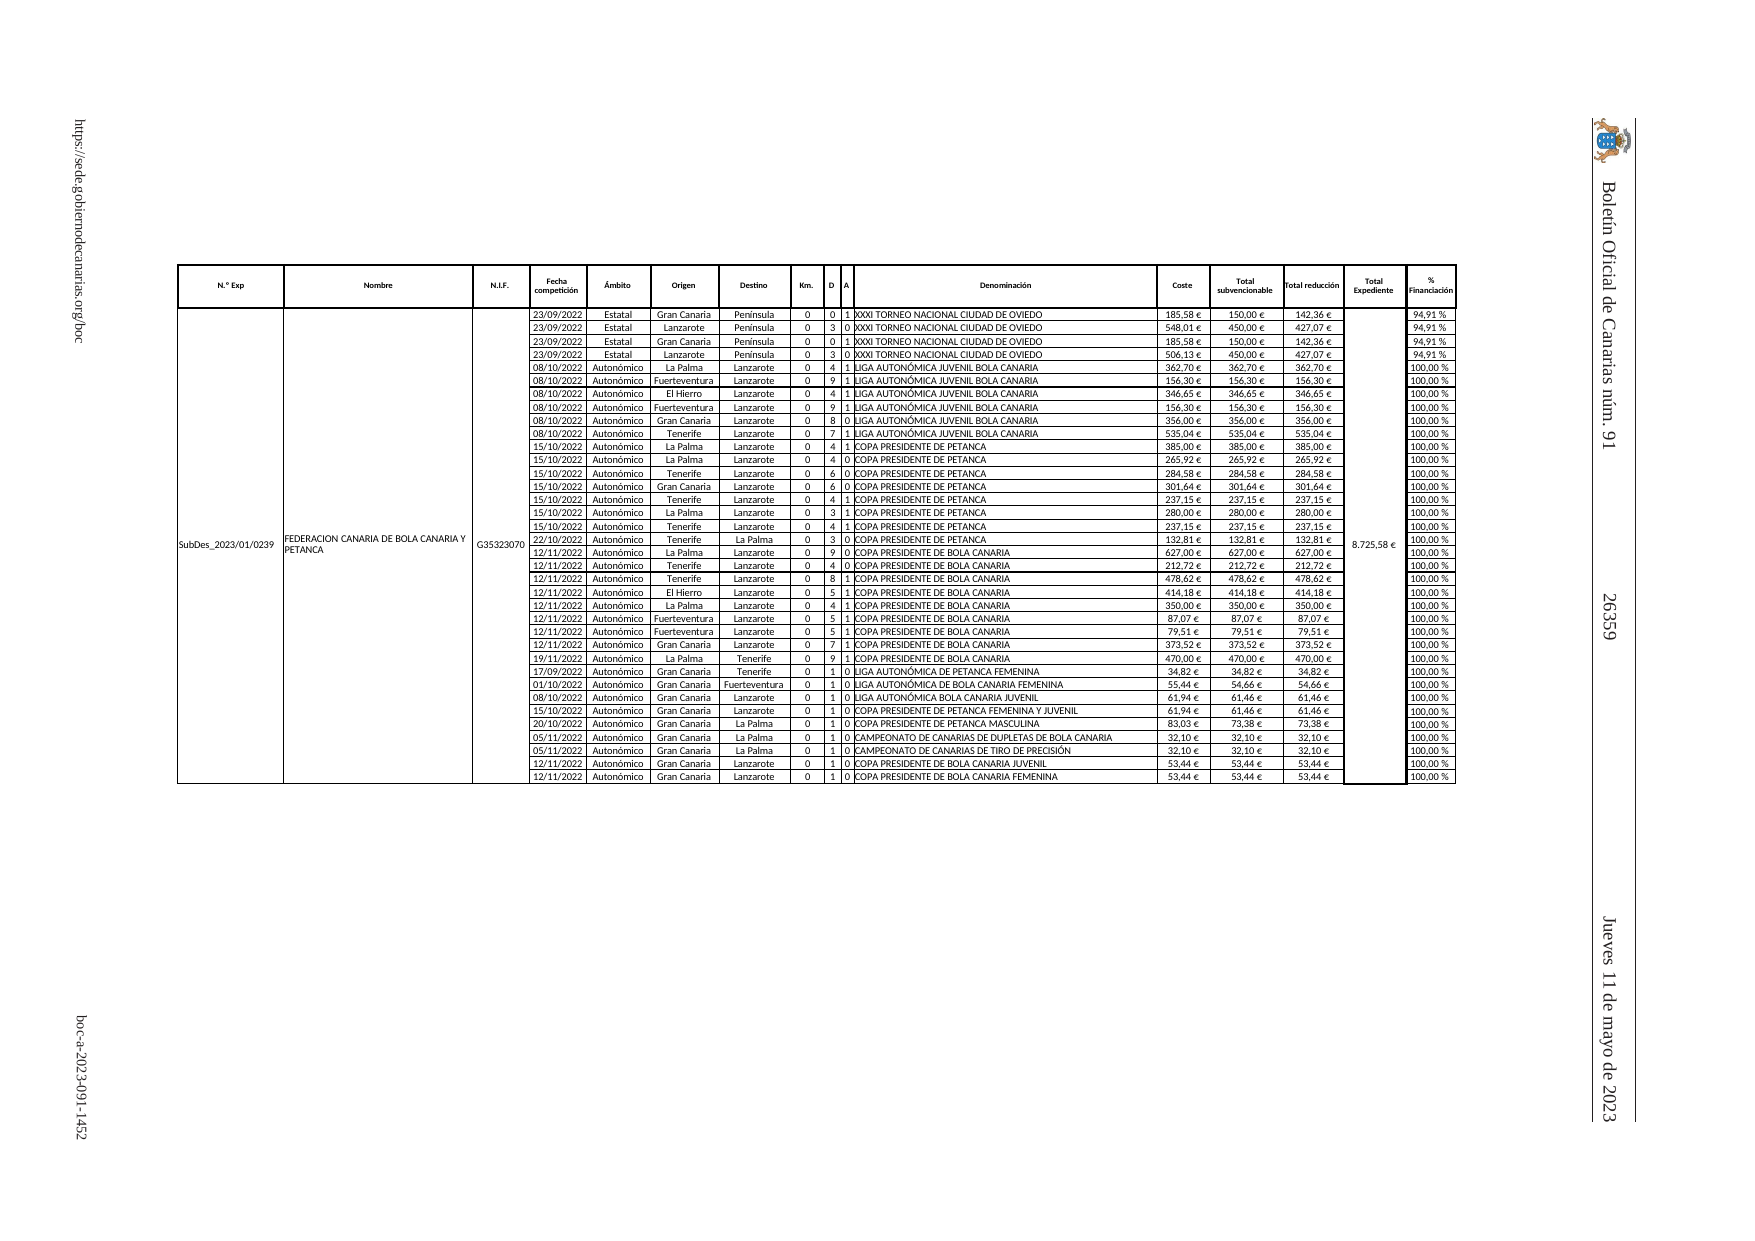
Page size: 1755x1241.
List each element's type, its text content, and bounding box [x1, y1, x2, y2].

table_cell 427,07 € [1284, 348, 1343, 360]
table_cell 0 [842, 744, 854, 756]
table_cell COPA PRESIDENTE DE PETANCA [855, 454, 1157, 466]
table_cell 15/10/2022 [530, 705, 586, 717]
table_cell 87,07 € [1211, 612, 1283, 624]
table_cell 7 [825, 639, 841, 651]
table_cell Fuerteventura [720, 678, 790, 690]
table_cell Lanzarote [720, 427, 790, 439]
table_cell 1 [825, 770, 841, 783]
table_cell 15/10/2022 [530, 493, 586, 505]
table_cell 5 [825, 625, 841, 637]
table_cell 0 [842, 454, 854, 466]
table_cell 1 [842, 612, 854, 624]
table_cell 4 [825, 493, 841, 505]
table_header Total subvencionable [1211, 266, 1283, 307]
table_cell La Palma [720, 731, 790, 743]
table_cell Lanzarote [720, 599, 790, 611]
table_cell 05/11/2022 [530, 744, 586, 756]
table_cell Autonómico [587, 718, 650, 730]
table_cell Autonómico [587, 731, 650, 743]
table_cell 3 [825, 506, 841, 518]
table_cell COPA PRESIDENTE DE PETANCA [855, 533, 1157, 545]
table_cell 79,51 € [1284, 625, 1343, 637]
table_cell COPA PRESIDENTE DE PETANCA [855, 520, 1157, 532]
table_cell 212,72 € [1158, 559, 1210, 571]
table_cell 1 [842, 401, 854, 413]
table_cell 87,07 € [1284, 612, 1343, 624]
table_cell La Palma [651, 440, 719, 452]
table_cell 0 [842, 705, 854, 717]
table_cell 3 [825, 321, 841, 333]
table_cell 12/11/2022 [530, 559, 586, 571]
table_cell 362,70 € [1158, 361, 1210, 373]
table_cell Autonómico [587, 678, 650, 690]
table_cell COPA PRESIDENTE DE PETANCA [855, 480, 1157, 492]
table_header A [842, 266, 853, 307]
table_cell 356,00 € [1158, 414, 1210, 426]
table_cell 08/10/2022 [530, 374, 586, 386]
table_cell 156,30 € [1211, 374, 1283, 386]
table_cell COPA PRESIDENTE DE BOLA CANARIA [855, 625, 1157, 637]
table_cell COPA PRESIDENTE DE PETANCA [855, 493, 1157, 505]
table_cell Gran Canaria [651, 731, 719, 743]
table_cell COPA PRESIDENTE DE BOLA CANARIA [855, 612, 1157, 624]
table_cell 156,30 € [1284, 401, 1343, 413]
table_cell XXXI TORNEO NACIONAL CIUDAD DE OVIEDO [855, 321, 1157, 333]
table_cell La Palma [651, 454, 719, 466]
table_cell 0 [791, 520, 824, 532]
table_cell LIGA AUTONÓMICA JUVENIL BOLA CANARIA [855, 401, 1157, 413]
table_cell XXXI TORNEO NACIONAL CIUDAD DE OVIEDO [855, 309, 1157, 320]
table_cell Gran Canaria [651, 705, 719, 717]
table_cell 12/11/2022 [530, 573, 586, 584]
table_cell 87,07 € [1158, 612, 1210, 624]
table_cell Autonómico [587, 546, 650, 558]
table_cell 373,52 € [1284, 639, 1343, 651]
table_cell 100,00 % [1408, 678, 1455, 690]
table_cell 100,00 % [1408, 546, 1455, 558]
table_cell Estatal [587, 335, 650, 347]
table_cell 12/11/2022 [530, 546, 586, 558]
table_cell 0 [791, 744, 824, 756]
table_cell LIGA AUTONÓMICA JUVENIL BOLA CANARIA [855, 414, 1157, 426]
table_cell 9 [825, 374, 841, 386]
table_cell 08/10/2022 [530, 361, 586, 373]
table_cell COPA PRESIDENTE DE PETANCA MASCULINA [855, 718, 1157, 730]
table_cell 301,64 € [1211, 480, 1283, 492]
table_cell Gran Canaria [651, 744, 719, 756]
table_cell 0 [791, 705, 824, 717]
table_cell 34,82 € [1284, 665, 1343, 677]
table_cell 0 [791, 599, 824, 611]
table_cell 5 [825, 586, 841, 598]
table_cell Tenerife [651, 559, 719, 571]
table_cell 237,15 € [1284, 520, 1343, 532]
table_cell 100,00 % [1408, 506, 1455, 518]
table_cell 284,58 € [1158, 467, 1210, 479]
table_cell 100,00 % [1408, 744, 1455, 756]
table_cell Lanzarote [651, 348, 719, 360]
table_cell 32,10 € [1158, 744, 1210, 756]
table_cell 94,91 % [1408, 348, 1455, 360]
table_cell 53,44 € [1284, 757, 1343, 769]
table_cell Autonómico [587, 665, 650, 677]
table_cell Tenerife [651, 573, 719, 584]
table_cell COPA PRESIDENTE DE PETANCA [855, 440, 1157, 452]
table_cell COPA PRESIDENTE DE BOLA CANARIA [855, 586, 1157, 598]
table_cell La Palma [651, 361, 719, 373]
table_cell Gran Canaria [651, 718, 719, 730]
text boc-a-2023-091-1452 [74, 1016, 91, 1145]
table_cell 32,10 € [1211, 731, 1283, 743]
table_cell 0 [791, 612, 824, 624]
table_cell CAMPEONATO DE CANARIAS DE DUPLETAS DE BOLA CANARIA [855, 731, 1157, 743]
table_cell 237,15 € [1211, 520, 1283, 532]
table_cell 100,00 % [1408, 427, 1455, 439]
table_header N.º Exp [179, 266, 283, 307]
table_cell 55,44 € [1158, 678, 1210, 690]
table_cell 100,00 % [1408, 374, 1455, 386]
table_cell La Palma [651, 506, 719, 518]
table_cell G35323070 [473, 309, 529, 783]
table_cell 100,00 % [1408, 454, 1455, 466]
table_cell SubDes_2023/01/0239 [178, 309, 283, 783]
table_cell 7 [825, 427, 841, 439]
table_header % Financiación [1408, 266, 1455, 307]
table_cell COPA PRESIDENTE DE BOLA CANARIA [855, 573, 1157, 584]
table_cell 08/10/2022 [530, 414, 586, 426]
table_cell 280,00 € [1158, 506, 1210, 518]
table_cell Autonómico [587, 559, 650, 571]
table_cell 23/09/2022 [530, 321, 586, 333]
table_cell LIGA AUTONÓMICA JUVENIL BOLA CANARIA [855, 388, 1157, 400]
table_cell Lanzarote [720, 401, 790, 413]
table_cell 265,92 € [1284, 454, 1343, 466]
table_cell CAMPEONATO DE CANARIAS DE TIRO DE PRECISIÓN [855, 744, 1157, 756]
table_cell 362,70 € [1284, 361, 1343, 373]
table_cell Tenerife [651, 493, 719, 505]
table_cell LIGA AUTONÓMICA BOLA CANARIA JUVENIL [855, 691, 1157, 703]
table_cell 05/11/2022 [530, 731, 586, 743]
table_cell 373,52 € [1211, 639, 1283, 651]
table_cell Península [720, 309, 790, 320]
table_cell 100,00 % [1408, 770, 1455, 783]
table_cell 414,18 € [1211, 586, 1283, 598]
table_cell 414,18 € [1284, 586, 1343, 598]
table_cell Autonómico [587, 388, 650, 400]
table_cell La Palma [720, 718, 790, 730]
table_cell 156,30 € [1158, 374, 1210, 386]
table_cell XXXI TORNEO NACIONAL CIUDAD DE OVIEDO [855, 348, 1157, 360]
table_cell 0 [842, 348, 854, 360]
text Jueves 11 de mayo de 2023 [1600, 916, 1621, 1124]
table_cell 478,62 € [1158, 573, 1210, 584]
table_cell 212,72 € [1211, 559, 1283, 571]
table_cell 34,82 € [1158, 665, 1210, 677]
table_cell 1 [842, 639, 854, 651]
table_cell 100,00 % [1408, 599, 1455, 611]
table_cell 15/10/2022 [530, 467, 586, 479]
table_cell 470,00 € [1211, 652, 1283, 664]
table_cell 79,51 € [1211, 625, 1283, 637]
table_cell Gran Canaria [651, 770, 719, 783]
table_cell 100,00 % [1408, 665, 1455, 677]
table_cell Autonómico [587, 586, 650, 598]
table_cell 0 [842, 770, 854, 783]
table_cell COPA PRESIDENTE DE BOLA CANARIA [855, 559, 1157, 571]
table_cell 0 [791, 401, 824, 413]
table_cell Gran Canaria [651, 480, 719, 492]
table_cell 478,62 € [1284, 573, 1343, 584]
table_cell Lanzarote [720, 520, 790, 532]
table_cell Autonómico [587, 705, 650, 717]
table_cell 1 [825, 705, 841, 717]
table_cell 23/09/2022 [530, 309, 586, 320]
table_cell 3 [825, 348, 841, 360]
table_cell 1 [842, 440, 854, 452]
table_cell Lanzarote [720, 770, 790, 783]
table_cell 53,44 € [1158, 757, 1210, 769]
table_cell Lanzarote [720, 757, 790, 769]
table_header D [825, 266, 840, 307]
table_cell 4 [825, 454, 841, 466]
table_cell 61,46 € [1211, 705, 1283, 717]
table_cell 4 [825, 361, 841, 373]
table_cell Fuerteventura [651, 401, 719, 413]
table_cell 385,00 € [1158, 440, 1210, 452]
table_cell 535,04 € [1158, 427, 1210, 439]
table_header Km. [792, 266, 823, 307]
table_cell Autonómico [587, 493, 650, 505]
table_cell 0 [791, 374, 824, 386]
table_cell Lanzarote [720, 705, 790, 717]
table_cell 1 [842, 520, 854, 532]
text https://sede.gobiernodecanarias.org/boc [72, 119, 89, 353]
table_cell 32,10 € [1211, 744, 1283, 756]
table_cell Lanzarote [720, 467, 790, 479]
table_cell 346,65 € [1158, 388, 1210, 400]
table_cell Autonómico [587, 440, 650, 452]
table_cell 1 [842, 573, 854, 584]
table_cell Autonómico [587, 744, 650, 756]
table_cell Autonómico [587, 533, 650, 545]
table_cell Autonómico [587, 520, 650, 532]
table_cell Fuerteventura [651, 612, 719, 624]
table_cell 100,00 % [1408, 652, 1455, 664]
table_cell 0 [791, 639, 824, 651]
table_cell 450,00 € [1211, 321, 1283, 333]
table_cell Fuerteventura [651, 625, 719, 637]
table_cell Lanzarote [720, 361, 790, 373]
table_cell Autonómico [587, 691, 650, 703]
table_cell 1 [825, 691, 841, 703]
table_cell 0 [791, 718, 824, 730]
table_cell 100,00 % [1408, 625, 1455, 637]
table_cell 0 [791, 533, 824, 545]
table_cell 4 [825, 599, 841, 611]
table_cell Gran Canaria [651, 639, 719, 651]
table_header Coste [1158, 266, 1209, 307]
table_cell 0 [791, 586, 824, 598]
table_header Origen [652, 266, 718, 307]
table_cell 150,00 € [1211, 309, 1283, 320]
table_cell 1 [825, 731, 841, 743]
table_cell 284,58 € [1211, 467, 1283, 479]
table_cell Autonómico [587, 639, 650, 651]
table_header Ámbito [588, 266, 650, 307]
table_cell 83,03 € [1158, 718, 1210, 730]
table_cell 15/10/2022 [530, 454, 586, 466]
table_cell 53,44 € [1158, 770, 1210, 783]
table_cell 100,00 % [1408, 493, 1455, 505]
table_cell Autonómico [587, 757, 650, 769]
table_cell 470,00 € [1158, 652, 1210, 664]
table_cell 15/10/2022 [530, 440, 586, 452]
table_cell Lanzarote [720, 506, 790, 518]
table_cell Fuerteventura [651, 374, 719, 386]
table_cell Lanzarote [720, 639, 790, 651]
table_cell 53,44 € [1284, 770, 1343, 783]
table_cell 23/09/2022 [530, 335, 586, 347]
table_cell 15/10/2022 [530, 480, 586, 492]
table_cell 79,51 € [1158, 625, 1210, 637]
table_cell 0 [791, 573, 824, 584]
table_cell 53,44 € [1211, 770, 1283, 783]
table_cell LIGA AUTONÓMICA DE BOLA CANARIA FEMENINA [855, 678, 1157, 690]
table_cell Lanzarote [720, 440, 790, 452]
table_cell 12/11/2022 [530, 770, 586, 783]
table_cell 0 [842, 718, 854, 730]
table_cell 385,00 € [1284, 440, 1343, 452]
table_cell 9 [825, 401, 841, 413]
table_cell 346,65 € [1211, 388, 1283, 400]
table_cell 627,00 € [1284, 546, 1343, 558]
table_cell Autonómico [587, 361, 650, 373]
table_cell Lanzarote [720, 454, 790, 466]
table_cell 1 [825, 718, 841, 730]
table_cell 478,62 € [1211, 573, 1283, 584]
table_cell Autonómico [587, 770, 650, 783]
table_cell Lanzarote [720, 414, 790, 426]
table_cell Estatal [587, 348, 650, 360]
table_cell 22/10/2022 [530, 533, 586, 545]
table_cell 356,00 € [1211, 414, 1283, 426]
table_cell 0 [791, 454, 824, 466]
table_cell 185,58 € [1158, 309, 1210, 320]
table_cell Lanzarote [720, 586, 790, 598]
table_cell XXXI TORNEO NACIONAL CIUDAD DE OVIEDO [855, 335, 1157, 347]
table_cell COPA PRESIDENTE DE BOLA CANARIA [855, 639, 1157, 651]
table_cell 8 [825, 414, 841, 426]
table_cell 0 [842, 546, 854, 558]
table_cell Tenerife [651, 467, 719, 479]
table_cell 450,00 € [1211, 348, 1283, 360]
table_cell Estatal [587, 321, 650, 333]
table_header Total Expediente [1345, 266, 1405, 307]
table_cell Autonómico [587, 612, 650, 624]
table_cell 15/10/2022 [530, 520, 586, 532]
table_cell 1 [842, 374, 854, 386]
table_cell Lanzarote [720, 625, 790, 637]
table_cell Autonómico [587, 599, 650, 611]
table_header Fecha competición [531, 266, 586, 307]
table_cell 100,00 % [1408, 573, 1455, 584]
table_cell LIGA AUTONÓMICA JUVENIL BOLA CANARIA [855, 374, 1157, 386]
table_cell 150,00 € [1211, 335, 1283, 347]
table_cell COPA PRESIDENTE DE BOLA CANARIA JUVENIL [855, 757, 1157, 769]
table_cell 265,92 € [1158, 454, 1210, 466]
table_cell 0 [791, 757, 824, 769]
table_cell Lanzarote [720, 480, 790, 492]
table_cell Lanzarote [720, 573, 790, 584]
table_cell 100,00 % [1408, 559, 1455, 571]
table_cell 0 [791, 665, 824, 677]
table_cell COPA PRESIDENTE DE PETANCA [855, 467, 1157, 479]
table_cell FEDERACION CANARIA DE BOLA CANARIA Y PETANCA [284, 309, 472, 783]
table_header N.I.F. [474, 266, 529, 307]
table_cell 265,92 € [1211, 454, 1283, 466]
table_cell 100,00 % [1408, 586, 1455, 598]
table_cell Gran Canaria [651, 665, 719, 677]
table_cell 12/11/2022 [530, 586, 586, 598]
table_cell 100,00 % [1408, 414, 1455, 426]
table_cell 0 [842, 414, 854, 426]
table_cell 4 [825, 388, 841, 400]
table_cell 61,46 € [1284, 691, 1343, 703]
table_cell COPA PRESIDENTE DE PETANCA [855, 506, 1157, 518]
table_cell Tenerife [651, 427, 719, 439]
table_cell 94,91 % [1408, 321, 1455, 333]
table_cell Lanzarote [720, 546, 790, 558]
table_cell 0 [791, 546, 824, 558]
table_cell 53,44 € [1211, 757, 1283, 769]
table_cell 1 [825, 678, 841, 690]
table_cell 0 [791, 321, 824, 333]
table_cell Estatal [587, 309, 650, 320]
table_cell 4 [825, 559, 841, 571]
table_cell La Palma [651, 546, 719, 558]
table_cell 6 [825, 467, 841, 479]
table_cell 0 [791, 414, 824, 426]
table_cell 100,00 % [1408, 520, 1455, 532]
table_cell 1 [842, 493, 854, 505]
table_cell Lanzarote [651, 321, 719, 333]
table_cell 5 [825, 612, 841, 624]
table_cell Tenerife [720, 665, 790, 677]
table_cell 61,94 € [1158, 705, 1210, 717]
table_cell 362,70 € [1211, 361, 1283, 373]
table_cell 23/09/2022 [530, 348, 586, 360]
table_cell 0 [842, 533, 854, 545]
table_cell Lanzarote [720, 388, 790, 400]
text 26359 [1600, 593, 1621, 642]
table_cell 4 [825, 520, 841, 532]
table_cell 0 [842, 731, 854, 743]
table_cell 301,64 € [1284, 480, 1343, 492]
table_cell 356,00 € [1284, 414, 1343, 426]
table_cell 0 [791, 440, 824, 452]
table_cell 100,00 % [1408, 361, 1455, 373]
table_cell 132,81 € [1284, 533, 1343, 545]
table_cell Autonómico [587, 652, 650, 664]
table_cell 19/11/2022 [530, 652, 586, 664]
table_cell 350,00 € [1284, 599, 1343, 611]
table_cell 8 [825, 573, 841, 584]
table_cell 470,00 € [1284, 652, 1343, 664]
table_cell Península [720, 321, 790, 333]
table_cell 1 [842, 388, 854, 400]
text Boletín Oficial de Canarias núm. 91 [1599, 181, 1620, 453]
table_cell 284,58 € [1284, 467, 1343, 479]
table_cell 0 [842, 467, 854, 479]
table_cell 08/10/2022 [530, 401, 586, 413]
table_cell 0 [842, 480, 854, 492]
table_cell 156,30 € [1158, 401, 1210, 413]
table_cell 20/10/2022 [530, 718, 586, 730]
table_cell 100,00 % [1408, 639, 1455, 651]
table_cell 0 [791, 731, 824, 743]
table_cell 385,00 € [1211, 440, 1283, 452]
table_cell COPA PRESIDENTE DE BOLA CANARIA [855, 546, 1157, 558]
table_cell 0 [842, 691, 854, 703]
table_cell La Palma [720, 744, 790, 756]
table_cell 156,30 € [1284, 374, 1343, 386]
table_cell 0 [791, 335, 824, 347]
table_cell 1 [842, 586, 854, 598]
table_cell Gran Canaria [651, 414, 719, 426]
table_cell COPA PRESIDENTE DE BOLA CANARIA [855, 652, 1157, 664]
table_cell Península [720, 348, 790, 360]
table_cell 100,00 % [1408, 757, 1455, 769]
table_cell COPA PRESIDENTE DE BOLA CANARIA [855, 599, 1157, 611]
table_cell 0 [791, 309, 824, 320]
table_cell 1 [842, 506, 854, 518]
table_cell 0 [791, 770, 824, 783]
table_cell El Hierro [651, 586, 719, 598]
table_cell Gran Canaria [651, 335, 719, 347]
table_cell 9 [825, 652, 841, 664]
table_cell 100,00 % [1408, 691, 1455, 703]
table_cell 237,15 € [1284, 493, 1343, 505]
table_cell 100,00 % [1408, 731, 1455, 743]
table_cell 100,00 % [1408, 440, 1455, 452]
table_cell 94,91 % [1408, 309, 1455, 320]
table_cell 1 [842, 361, 854, 373]
table_cell Península [720, 335, 790, 347]
table_cell 100,00 % [1408, 401, 1455, 413]
table_cell 54,66 € [1284, 678, 1343, 690]
table_cell 0 [791, 559, 824, 571]
table_cell 34,82 € [1211, 665, 1283, 677]
table_cell El Hierro [651, 388, 719, 400]
table_cell 142,36 € [1284, 309, 1343, 320]
table_cell 1 [842, 652, 854, 664]
table_cell Gran Canaria [651, 678, 719, 690]
table_cell 73,38 € [1211, 718, 1283, 730]
table_cell 1 [842, 335, 854, 347]
table_cell 0 [825, 309, 841, 320]
table_cell 185,58 € [1158, 335, 1210, 347]
table_cell 100,00 % [1408, 388, 1455, 400]
table_cell 100,00 % [1408, 480, 1455, 492]
table_cell 17/09/2022 [530, 665, 586, 677]
table_cell 01/10/2022 [530, 678, 586, 690]
table_cell 237,15 € [1158, 520, 1210, 532]
table_cell Gran Canaria [651, 309, 719, 320]
table_cell Autonómico [587, 427, 650, 439]
table_cell 0 [842, 559, 854, 571]
table_cell 301,64 € [1158, 480, 1210, 492]
table_cell 535,04 € [1211, 427, 1283, 439]
table_cell 12/11/2022 [530, 757, 586, 769]
table_cell 12/11/2022 [530, 612, 586, 624]
table_cell 0 [791, 678, 824, 690]
table_cell Tenerife [720, 652, 790, 664]
table_cell La Palma [651, 652, 719, 664]
table_cell 0 [791, 506, 824, 518]
table_cell 427,07 € [1284, 321, 1343, 333]
table_cell 1 [825, 665, 841, 677]
table_cell 142,36 € [1284, 335, 1343, 347]
table_cell 0 [791, 652, 824, 664]
table_cell 237,15 € [1211, 493, 1283, 505]
table_header Denominación [855, 266, 1156, 307]
table_cell 61,46 € [1284, 705, 1343, 717]
table_cell 12/11/2022 [530, 599, 586, 611]
table_cell 1 [842, 599, 854, 611]
table_cell 414,18 € [1158, 586, 1210, 598]
table_cell 0 [791, 427, 824, 439]
table_cell 3 [825, 533, 841, 545]
table_cell 15/10/2022 [530, 506, 586, 518]
table_cell 6 [825, 480, 841, 492]
table_cell 4 [825, 440, 841, 452]
table_header Destino [720, 266, 790, 307]
table_cell 627,00 € [1211, 546, 1283, 558]
table_cell 0 [842, 757, 854, 769]
table_cell 32,10 € [1284, 744, 1343, 756]
table_cell Autonómico [587, 454, 650, 466]
table_cell 100,00 % [1408, 467, 1455, 479]
table_cell LIGA AUTONÓMICA JUVENIL BOLA CANARIA [855, 427, 1157, 439]
table_cell 535,04 € [1284, 427, 1343, 439]
table_cell La Palma [651, 599, 719, 611]
table_cell COPA PRESIDENTE DE PETANCA FEMENINA Y JUVENIL [855, 705, 1157, 717]
table_cell Lanzarote [720, 559, 790, 571]
table_cell Autonómico [587, 506, 650, 518]
table_cell 346,65 € [1284, 388, 1343, 400]
table_cell 32,10 € [1158, 731, 1210, 743]
table_cell Gran Canaria [651, 691, 719, 703]
table_cell 237,15 € [1158, 493, 1210, 505]
table_cell 132,81 € [1158, 533, 1210, 545]
table_cell 132,81 € [1211, 533, 1283, 545]
table_cell Autonómico [587, 625, 650, 637]
table_cell 1 [842, 309, 854, 320]
table_cell Autonómico [587, 573, 650, 584]
table_cell Autonómico [587, 480, 650, 492]
table_cell 0 [791, 467, 824, 479]
table_cell 61,94 € [1158, 691, 1210, 703]
table_cell 94,91 % [1408, 335, 1455, 347]
table_cell 54,66 € [1211, 678, 1283, 690]
table_header Total reducción [1285, 266, 1343, 307]
table_cell Lanzarote [720, 691, 790, 703]
table_cell 506,13 € [1158, 348, 1210, 360]
table_cell 9 [825, 546, 841, 558]
table_cell 0 [791, 388, 824, 400]
table_cell 12/11/2022 [530, 625, 586, 637]
table_cell 1 [842, 427, 854, 439]
table_cell Tenerife [651, 520, 719, 532]
table_cell 0 [842, 321, 854, 333]
table_cell Lanzarote [720, 374, 790, 386]
table_cell Lanzarote [720, 493, 790, 505]
table_cell Autonómico [587, 414, 650, 426]
table_cell 32,10 € [1284, 731, 1343, 743]
table_cell 1 [842, 625, 854, 637]
table_cell Tenerife [651, 533, 719, 545]
table_cell 08/10/2022 [530, 427, 586, 439]
table_cell 12/11/2022 [530, 639, 586, 651]
table_cell 0 [791, 348, 824, 360]
table_cell 0 [791, 493, 824, 505]
table_cell 350,00 € [1158, 599, 1210, 611]
table_cell COPA PRESIDENTE DE BOLA CANARIA FEMENINA [855, 770, 1157, 783]
table_header Nombre [285, 266, 472, 307]
table_cell 548,01 € [1158, 321, 1210, 333]
table_cell La Palma [720, 533, 790, 545]
table_cell 100,00 % [1408, 533, 1455, 545]
table_cell 627,00 € [1158, 546, 1210, 558]
table_cell 280,00 € [1284, 506, 1343, 518]
table_cell 280,00 € [1211, 506, 1283, 518]
table_cell 0 [842, 678, 854, 690]
table_cell 0 [791, 361, 824, 373]
table_cell 08/10/2022 [530, 691, 586, 703]
table_cell Autonómico [587, 401, 650, 413]
table_cell 1 [825, 757, 841, 769]
table_cell Autonómico [587, 467, 650, 479]
table_cell 08/10/2022 [530, 388, 586, 400]
table_cell Autonómico [587, 374, 650, 386]
table_cell 212,72 € [1284, 559, 1343, 571]
table_cell 100,00 % [1408, 612, 1455, 624]
table_cell Lanzarote [720, 612, 790, 624]
table_cell Gran Canaria [651, 757, 719, 769]
table_cell 0 [791, 691, 824, 703]
table_cell LIGA AUTONÓMICA JUVENIL BOLA CANARIA [855, 361, 1157, 373]
table_cell 156,30 € [1211, 401, 1283, 413]
table_cell 0 [842, 665, 854, 677]
table_cell 0 [791, 480, 824, 492]
table_cell 100,00 % [1408, 705, 1455, 717]
table_cell 350,00 € [1211, 599, 1283, 611]
table_cell 8.725,58 € [1345, 309, 1405, 783]
table_cell 1 [825, 744, 841, 756]
table_cell 73,38 € [1284, 718, 1343, 730]
table_cell 61,46 € [1211, 691, 1283, 703]
table_cell 0 [825, 335, 841, 347]
table_cell 0 [791, 625, 824, 637]
table_cell LIGA AUTONÓMICA DE PETANCA FEMENINA [855, 665, 1157, 677]
table_cell 373,52 € [1158, 639, 1210, 651]
table_cell 100,00 % [1408, 718, 1455, 730]
